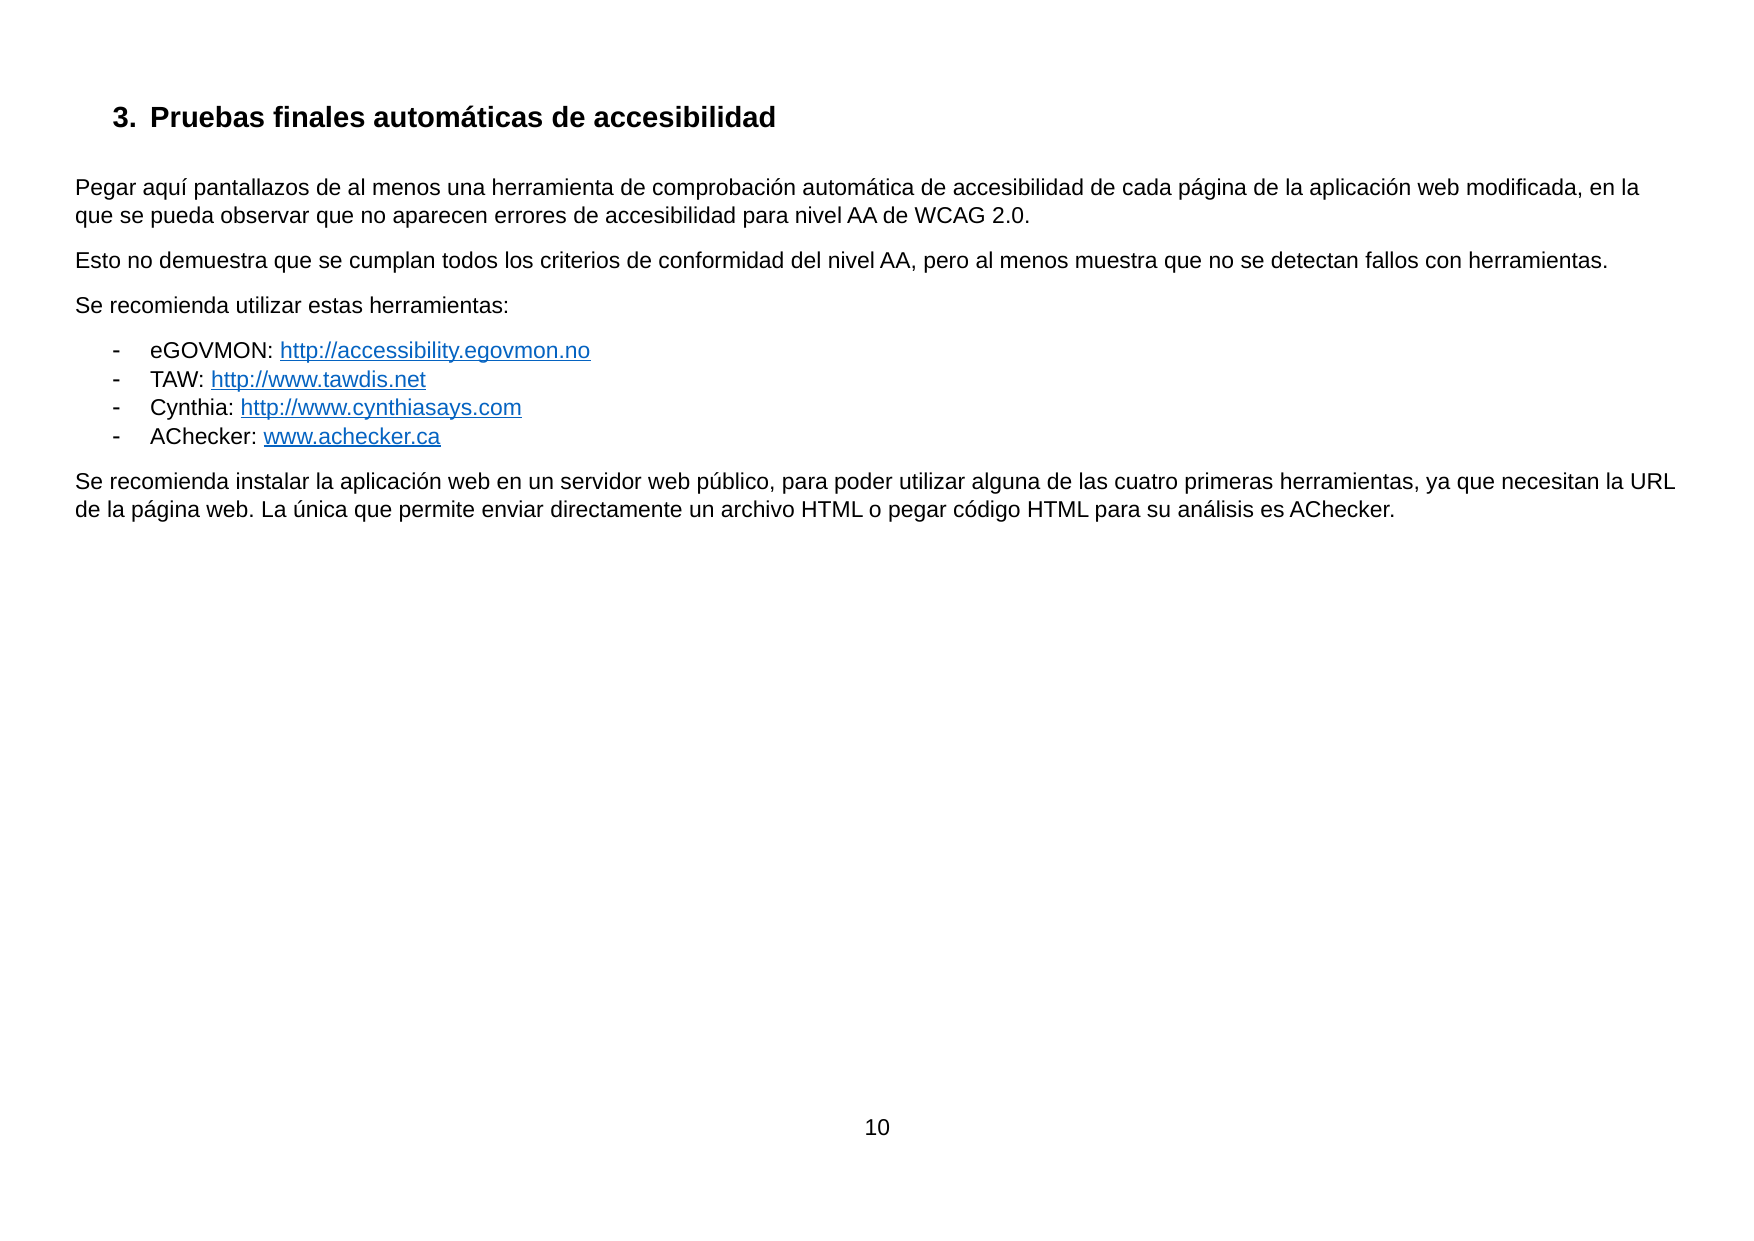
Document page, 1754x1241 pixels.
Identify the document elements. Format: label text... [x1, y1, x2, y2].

subtitle Pruebas finales automáticas de accesibilidad [112, 100, 1679, 133]
text Se recomienda instalar la aplicación web en un servidor web público, para poder utilizar alguna de las cuatro primeras herramientas, ya que necesitan la URL de la página web. La única que permite enviar directamente un archivo HTML o pegar código HTML para su análisis es AChecker. [75, 468, 1679, 523]
list eGOVMON: http://accessibility.egovmon.no [112, 337, 1679, 364]
text Esto no demuestra que se cumplan todos los criterios de conformidad del nivel AA, pero al menos muestra que no se detectan fallos con herramientas. [75, 247, 1679, 273]
list Cynthia: http://www.cynthiasays.com [112, 394, 1679, 421]
text Se recomienda utilizar estas herramientas: [75, 292, 1679, 319]
list TAW: http://www.tawdis.net [112, 366, 1679, 392]
text Pegar aquí pantallazos de al menos una herramienta de comprobación automática de accesibilidad de cada página de la aplicación web modificada, en la que se pueda observar que no aparecen errores de accesibilidad para nivel AA de WCAG 2.0. [75, 174, 1679, 228]
list AChecker: www.achecker.ca [112, 423, 1679, 449]
